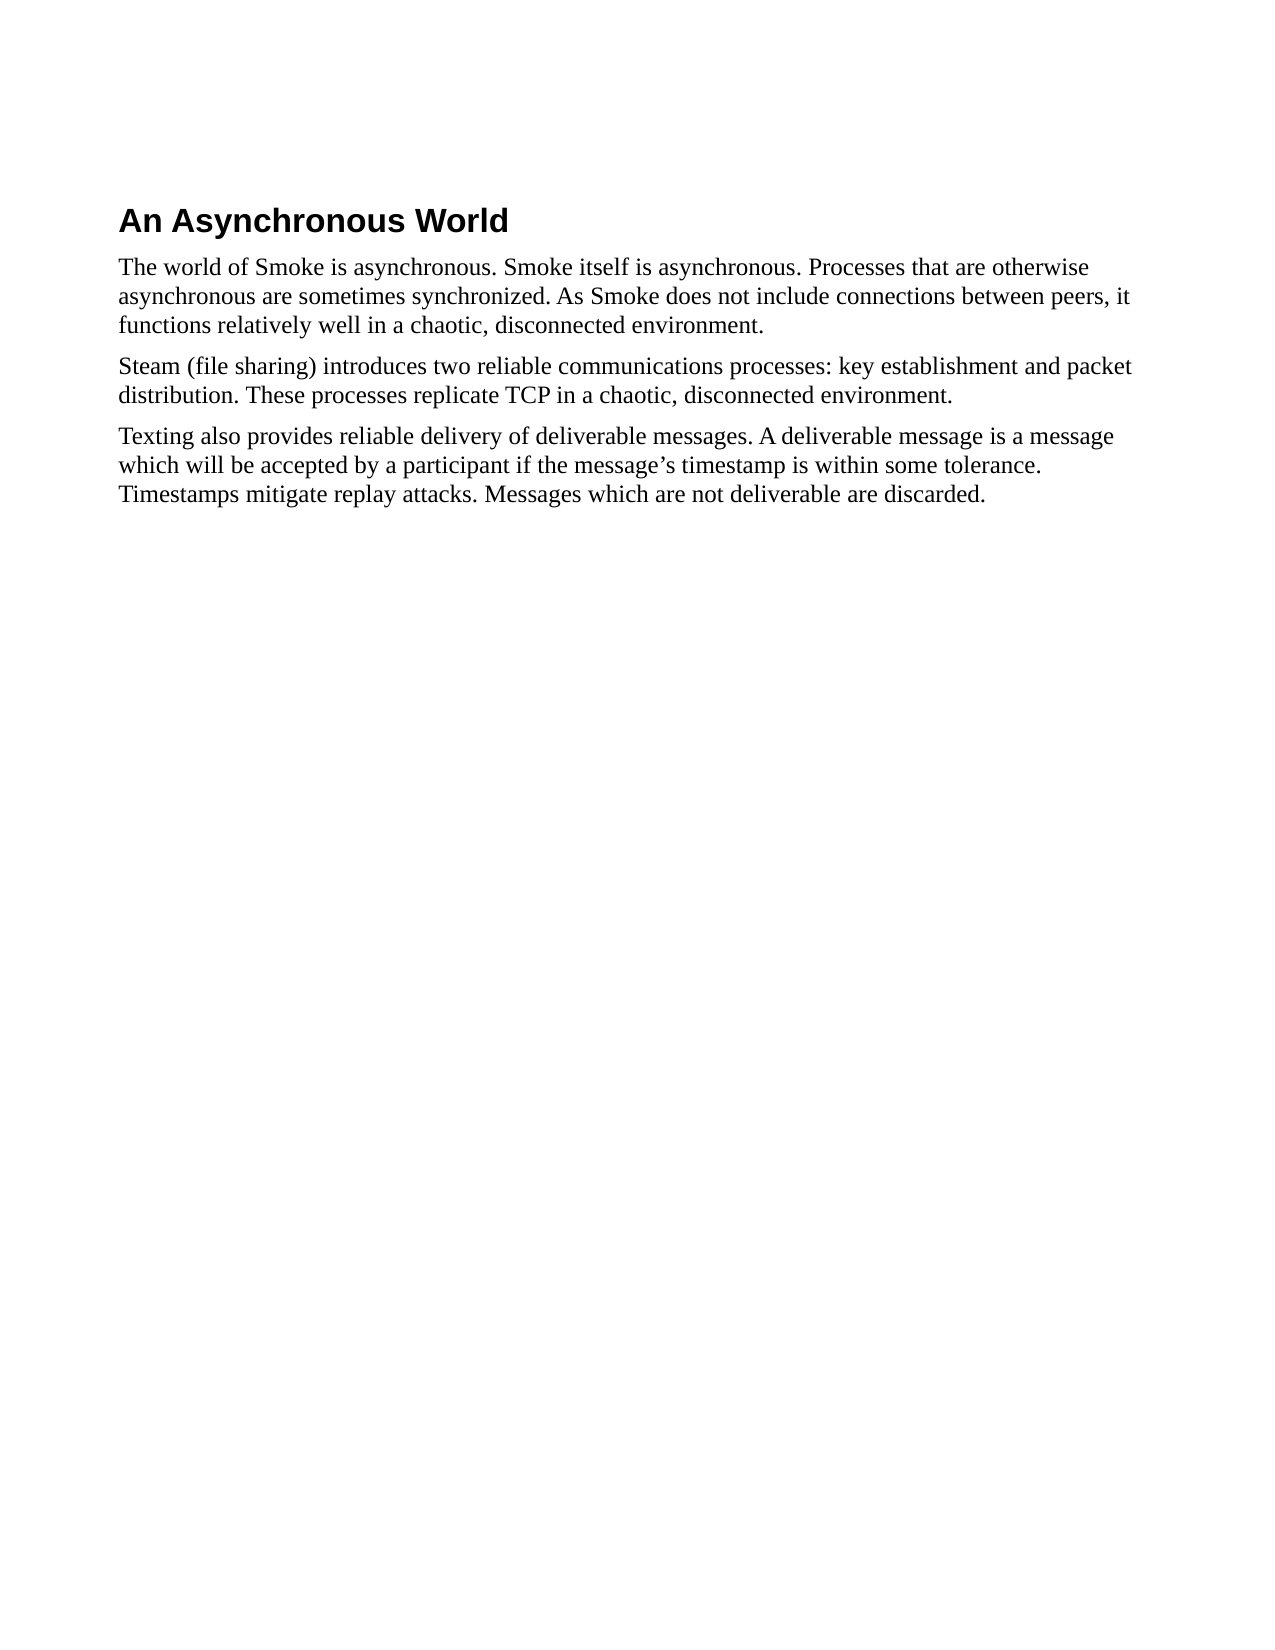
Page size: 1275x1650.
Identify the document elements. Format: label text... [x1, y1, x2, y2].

subtitle An Asynchronous World [118, 201, 1157, 240]
text Texting also provides reliable delivery of deliverable messages. A deliverable message is a message which will be accepted by a participant if the message’s timestamp is within some tolerance. Timestamps mitigate replay attacks. Messages which are not deliverable are discarded. [118, 421, 1157, 507]
text Steam (file sharing) introduces two reliable communications processes: key establishment and packet distribution. These processes replicate TCP in a chaotic, disconnected environment. [118, 351, 1157, 409]
text The world of Smoke is asynchronous. Smoke itself is asynchronous. Processes that are otherwise asynchronous are sometimes synchronized. As Smoke does not include connections between peers, it functions relatively well in a chaotic, disconnected environment. [118, 252, 1157, 339]
